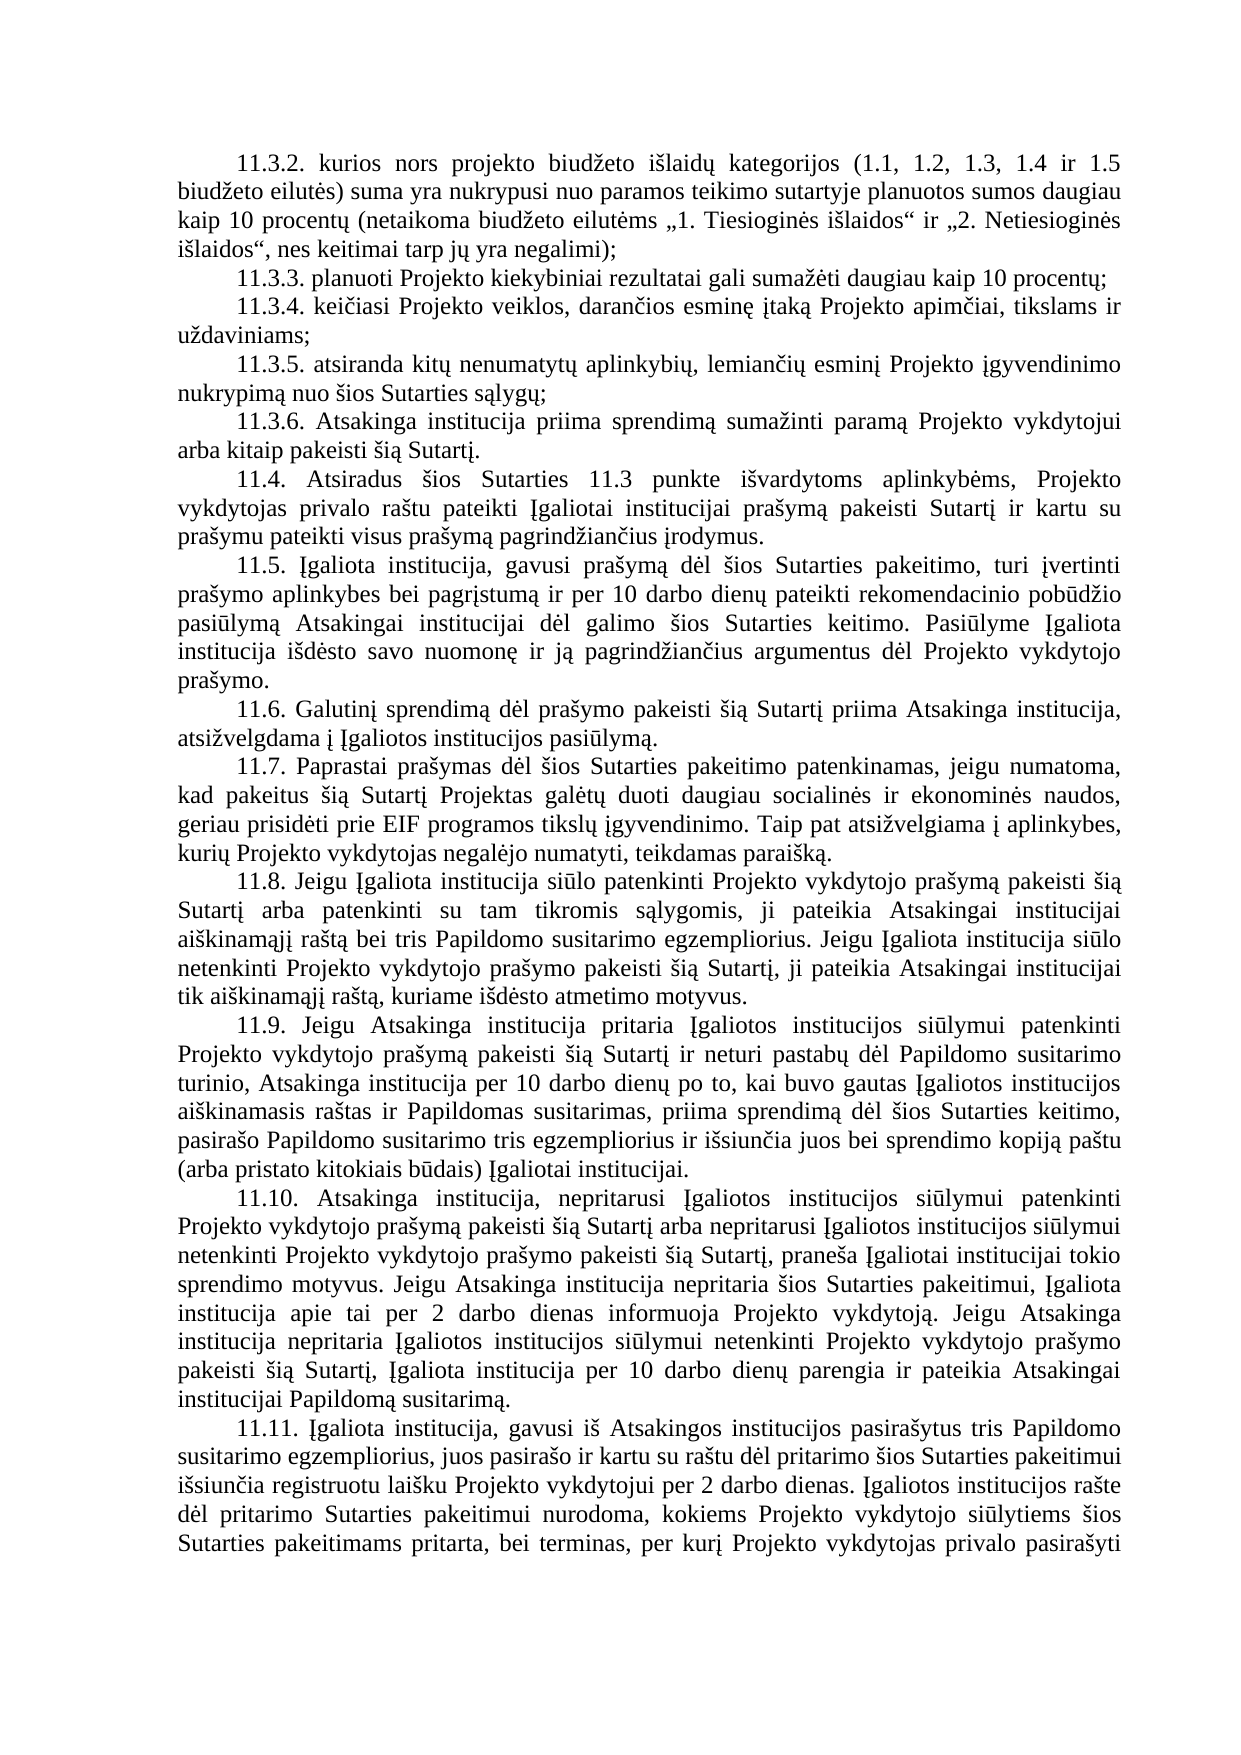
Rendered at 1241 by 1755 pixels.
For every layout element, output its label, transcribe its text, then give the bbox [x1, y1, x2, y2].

text 11.9. Jeigu Atsakinga institucija pritaria Įgaliotos institucijos siūlymui patenkinti Projekto vykdytojo prašymą pakeisti šią Sutartį ir neturi pastabų dėl Papildomo susitarimo turinio, Atsakinga institucija per 10 darbo dienų po to, kai buvo gautas Įgaliotos institucijos aiškinamasis raštas ir Papildomas susitarimas, priima sprendimą dėl šios Sutarties keitimo, pasirašo Papildomo susitarimo tris egzempliorius ir išsiunčia juos bei sprendimo kopiją paštu (arba pristato kitokiais būdais) Įgaliotai institucijai. [177, 1010, 1122, 1183]
text 11.11. Įgaliota institucija, gavusi iš Atsakingos institucijos pasirašytus tris Papildomo susitarimo egzempliorius, juos pasirašo ir kartu su raštu dėl pritarimo šios Sutarties pakeitimui išsiunčia registruotu laišku Projekto vykdytojui per 2 darbo dienas. Įgaliotos institucijos rašte dėl pritarimo Sutarties pakeitimui nurodoma, kokiems Projekto vykdytojo siūlytiems šios Sutarties pakeitimams pritarta, bei terminas, per kurį Projekto vykdytojas privalo pasirašyti [177, 1413, 1122, 1556]
text 11.3.3. planuoti Projekto kiekybiniai rezultatai gali sumažėti daugiau kaip 10 procentų; [177, 263, 1122, 291]
text 11.5. Įgaliota institucija, gavusi prašymą dėl šios Sutarties pakeitimo, turi įvertinti prašymo aplinkybes bei pagrįstumą ir per 10 darbo dienų pateikti rekomendacinio pobūdžio pasiūlymą Atsakingai institucijai dėl galimo šios Sutarties keitimo. Pasiūlyme Įgaliota institucija išdėsto savo nuomonę ir ją pagrindžiančius argumentus dėl Projekto vykdytojo prašymo. [177, 550, 1122, 694]
text 11.8. Jeigu Įgaliota institucija siūlo patenkinti Projekto vykdytojo prašymą pakeisti šią Sutartį arba patenkinti su tam tikromis sąlygomis, ji pateikia Atsakingai institucijai aiškinamąjį raštą bei tris Papildomo susitarimo egzempliorius. Jeigu Įgaliota institucija siūlo netenkinti Projekto vykdytojo prašymo pakeisti šią Sutartį, ji pateikia Atsakingai institucijai tik aiškinamąjį raštą, kuriame išdėsto atmetimo motyvus. [177, 866, 1122, 1010]
text 11.10. Atsakinga institucija, nepritarusi Įgaliotos institucijos siūlymui patenkinti Projekto vykdytojo prašymą pakeisti šią Sutartį arba nepritarusi Įgaliotos institucijos siūlymui netenkinti Projekto vykdytojo prašymo pakeisti šią Sutartį, praneša Įgaliotai institucijai tokio sprendimo motyvus. Jeigu Atsakinga institucija nepritaria šios Sutarties pakeitimui, Įgaliota institucija apie tai per 2 darbo dienas informuoja Projekto vykdytoją. Jeigu Atsakinga institucija nepritaria Įgaliotos institucijos siūlymui netenkinti Projekto vykdytojo prašymo pakeisti šią Sutartį, Įgaliota institucija per 10 darbo dienų parengia ir pateikia Atsakingai institucijai Papildomą susitarimą. [177, 1183, 1122, 1413]
text 11.3.6. Atsakinga institucija priima sprendimą sumažinti paramą Projekto vykdytojui arba kitaip pakeisti šią Sutartį. [177, 406, 1122, 464]
text 11.6. Galutinį sprendimą dėl prašymo pakeisti šią Sutartį priima Atsakinga institucija, atsižvelgdama į Įgaliotos institucijos pasiūlymą. [177, 694, 1122, 751]
text 11.3.5. atsiranda kitų nenumatytų aplinkybių, lemiančių esminį Projekto įgyvendinimo nukrypimą nuo šios Sutarties sąlygų; [177, 349, 1122, 406]
text 11.4. Atsiradus šios Sutarties 11.3 punkte išvardytoms aplinkybėms, Projekto vykdytojas privalo raštu pateikti Įgaliotai institucijai prašymą pakeisti Sutartį ir kartu su prašymu pateikti visus prašymą pagrindžiančius įrodymus. [177, 464, 1122, 550]
text 11.3.4. keičiasi Projekto veiklos, darančios esminę įtaką Projekto apimčiai, tikslams ir uždaviniams; [177, 291, 1122, 349]
text 11.7. Paprastai prašymas dėl šios Sutarties pakeitimo patenkinamas, jeigu numatoma, kad pakeitus šią Sutartį Projektas galėtų duoti daugiau socialinės ir ekonominės naudos, geriau prisidėti prie EIF programos tikslų įgyvendinimo. Taip pat atsižvelgiama į aplinkybes, kurių Projekto vykdytojas negalėjo numatyti, teikdamas paraišką. [177, 751, 1122, 866]
text 11.3.2. kurios nors projekto biudžeto išlaidų kategorijos (1.1, 1.2, 1.3, 1.4 ir 1.5 biudžeto eilutės) suma yra nukrypusi nuo paramos teikimo sutartyje planuotos sumos daugiau kaip 10 procentų (netaikoma biudžeto eilutėms „1. Tiesioginės išlaidos“ ir „2. Netiesioginės išlaidos“, nes keitimai tarp jų yra negalimi); [177, 148, 1122, 263]
